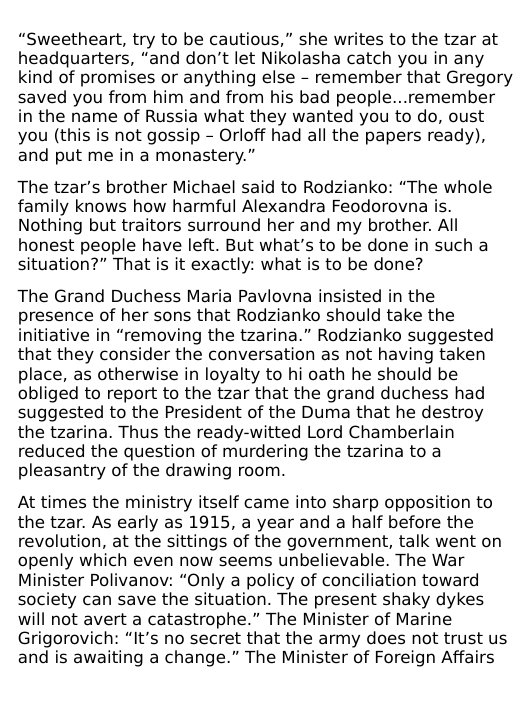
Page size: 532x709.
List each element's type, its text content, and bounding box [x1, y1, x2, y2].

text At times the ministry itself came into sharp opposition to the tzar. As early as 1915, a year and a half before the revolution, at the sittings of the government, talk went on openly which even now seems unbelievable. The War Minister Polivanov: “Only a policy of conciliation toward society can save the situation. The present shaky dykes will not avert a catastrophe.” The Minister of Marine Grigorovich: “It’s no secret that the army does not trust us and is awaiting a change.” The Minister of Foreign Affairs [18, 493, 514, 668]
text “Sweetheart, try to be cautious,” she writes to the tzar at headquarters, “and don’t let Nikolasha catch you in any kind of promises or anything else – remember that Gregory saved you from him and from his bad people...remember in the name of Russia what they wanted you to do, oust you (this is not gossip – Orloff had all the papers ready), and put me in a monastery.” [18, 29, 514, 165]
text The Grand Duchess Maria Pavlovna insisted in the presence of her sons that Rodzianko should take the initiative in “removing the tzarina.” Rodzianko suggested that they consider the conversation as not having taken place, as otherwise in loyalty to hi oath he should be obliged to report to the tzar that the grand duchess had suggested to the President of the Duma that he destroy the tzarina. Thus the ready-witted Lord Chamberlain reduced the question of murdering the tzarina to a pleasantry of the drawing room. [18, 287, 514, 481]
text The tzar’s brother Michael said to Rodzianko: “The whole family knows how harmful Alexandra Feodorovna is. Nothing but traitors surround her and my brother. All honest people have left. But what’s to be done in such a situation?” That is it exactly: what is to be done? [18, 178, 514, 274]
